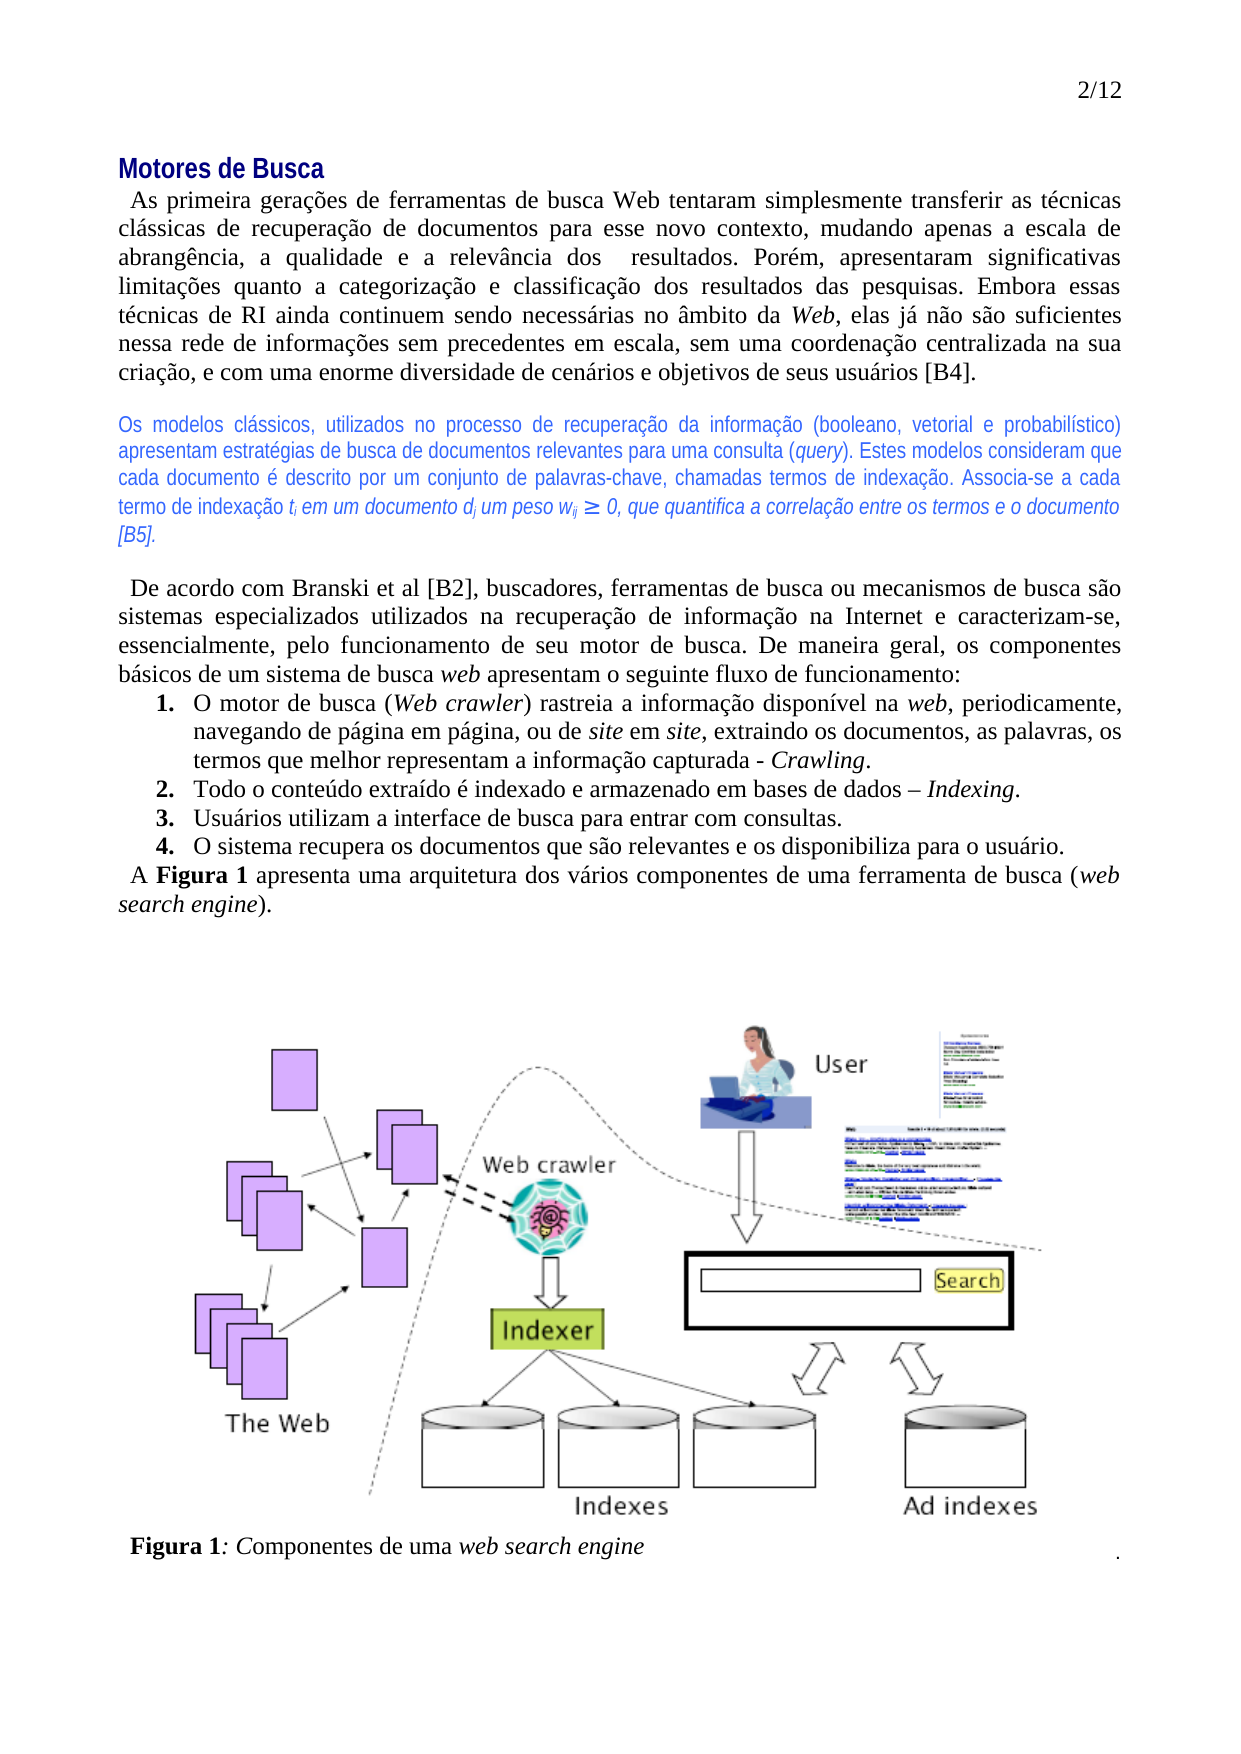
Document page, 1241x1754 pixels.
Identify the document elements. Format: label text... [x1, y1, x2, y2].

list Usuários utilizam a interface de busca para entrar com consultas. [156, 803, 1122, 831]
text Figura 1: Componentes de uma web search engine [130, 1531, 1115, 1559]
text . [118, 946, 1122, 1564]
text Os modelos clássicos, utilizados no processo de recuperação da informação (booleano, vetorial e probabilístico) apresentam estratégias de busca de documentos relevantes para uma consulta (query). Estes modelos consideram que cada documento é descrito por um conjunto de palavras-chave, chamadas termos de indexação. Associa-se a cada termo de indexação ti em um documento dj um peso wij ≥ 0, que quantifica a correlação entre os termos e o documento [B5]. [118, 411, 1122, 548]
text Motores de Busca [118, 151, 1122, 185]
text As primeira gerações de ferramentas de busca Web tentaram simplesmente transferir as técnicas clássicas de recuperação de documentos para esse novo contexto, mudando apenas a escala de abrangência, a qualidade e a relevância dos resultados. Porém, apresentaram significativas limitações quanto a categorização e classificação dos resultados das pesquisas. Embora essas técnicas de RI ainda continuem sendo necessárias no âmbito da Web, elas já não são suficientes nessa rede de informações sem precedentes em escala, sem uma coordenação centralizada na sua criação, e com uma enorme diversidade de cenários e objetivos de seus usuários [B4]. [118, 185, 1122, 386]
list O sistema recupera os documentos que são relevantes e os disponibiliza para o usuário. [156, 831, 1122, 860]
list Todo o conteúdo extraído é indexado e armazenado em bases de dados – Indexing. [156, 774, 1122, 803]
text De acordo com Branski et al [B2], buscadores, ferramentas de busca ou mecanismos de busca são sistemas especializados utilizados na recuperação de informação na Internet e caracterizam-se, essencialmente, pelo funcionamento de seu motor de busca. De maneira geral, os componentes básicos de um sistema de busca web apresentam o seguinte fluxo de funcionamento: [118, 573, 1122, 688]
picture [141, 958, 1115, 1531]
list O motor de busca (Web crawler) rastreia a informação disponível na web, periodicamente, navegando de página em página, ou de site em site, extraindo os documentos, as palavras, os termos que melhor representam a informação capturada - Crawling. [156, 688, 1122, 774]
text A Figura 1 apresenta uma arquitetura dos vários componentes de uma ferramenta de busca (web search engine). [118, 860, 1122, 918]
